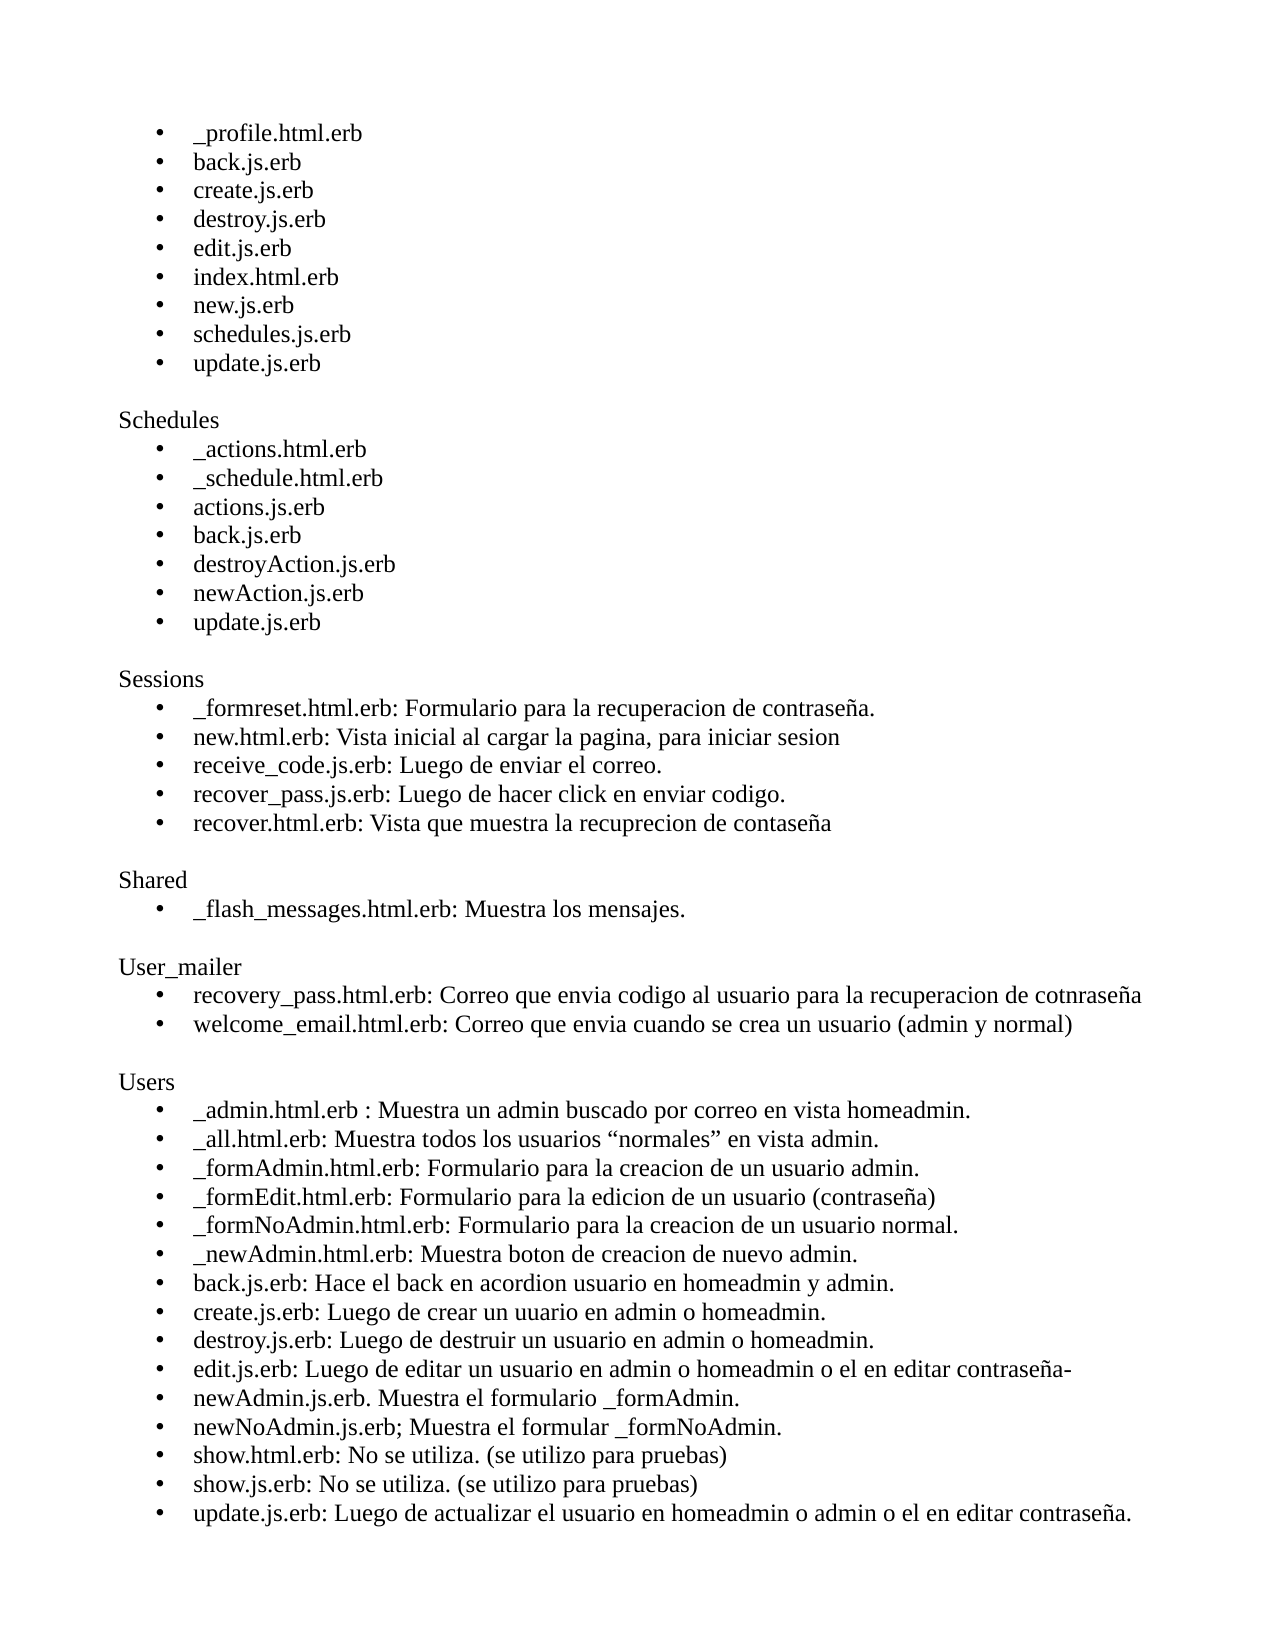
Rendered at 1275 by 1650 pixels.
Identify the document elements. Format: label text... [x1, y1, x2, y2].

text Shared [118, 866, 1157, 894]
list _all.html.erb: Muestra todos los usuarios “normales” en vista admin. [156, 1124, 1157, 1153]
list recover.html.erb: Vista que muestra la recuprecion de contaseña [156, 808, 1157, 837]
list update.js.erb [156, 348, 1157, 377]
list back.js.erb [156, 521, 1157, 549]
list _flash_messages.html.erb: Muestra los mensajes. [156, 894, 1157, 923]
list receive_code.js.erb: Luego de enviar el correo. [156, 751, 1157, 779]
list create.js.erb [156, 176, 1157, 204]
list _profile.html.erb [156, 118, 1157, 147]
text Sessions [118, 664, 1157, 693]
list _formEdit.html.erb: Formulario para la edicion de un usuario (contraseña) [156, 1182, 1157, 1211]
list new.html.erb: Vista inicial al cargar la pagina, para iniciar sesion [156, 722, 1157, 751]
list update.js.erb: Luego de actualizar el usuario en homeadmin o admin o el en editar contraseña. [156, 1498, 1157, 1527]
list _formAdmin.html.erb: Formulario para la creacion de un usuario admin. [156, 1153, 1157, 1182]
list newAction.js.erb [156, 578, 1157, 607]
list recovery_pass.html.erb: Correo que envia codigo al usuario para la recuperacion de cotnraseña [156, 981, 1157, 1009]
list _admin.html.erb : Muestra un admin buscado por correo en vista homeadmin. [156, 1096, 1157, 1124]
list show.js.erb: No se utiliza. (se utilizo para pruebas) [156, 1469, 1157, 1498]
list newNoAdmin.js.erb; Muestra el formular _formNoAdmin. [156, 1412, 1157, 1441]
list _schedule.html.erb [156, 463, 1157, 492]
list actions.js.erb [156, 492, 1157, 521]
list index.html.erb [156, 262, 1157, 291]
list _newAdmin.html.erb: Muestra boton de creacion de nuevo admin. [156, 1239, 1157, 1268]
list edit.js.erb [156, 233, 1157, 262]
list _actions.html.erb [156, 434, 1157, 463]
list _formreset.html.erb: Formulario para la recuperacion de contraseña. [156, 693, 1157, 722]
list _formNoAdmin.html.erb: Formulario para la creacion de un usuario normal. [156, 1211, 1157, 1239]
list back.js.erb: Hace el back en acordion usuario en homeadmin y admin. [156, 1268, 1157, 1297]
list welcome_email.html.erb: Correo que envia cuando se crea un usuario (admin y normal) [156, 1009, 1157, 1038]
list recover_pass.js.erb: Luego de hacer click en enviar codigo. [156, 779, 1157, 808]
list destroyAction.js.erb [156, 549, 1157, 578]
list show.html.erb: No se utiliza. (se utilizo para pruebas) [156, 1441, 1157, 1469]
list edit.js.erb: Luego de editar un usuario en admin o homeadmin o el en editar contraseña- [156, 1354, 1157, 1383]
list new.js.erb [156, 291, 1157, 319]
list destroy.js.erb: Luego de destruir un usuario en admin o homeadmin. [156, 1326, 1157, 1354]
list schedules.js.erb [156, 319, 1157, 348]
list create.js.erb: Luego de crear un uuario en admin o homeadmin. [156, 1297, 1157, 1326]
text User_mailer [118, 952, 1157, 981]
list destroy.js.erb [156, 204, 1157, 233]
text Schedules [118, 406, 1157, 434]
list back.js.erb [156, 147, 1157, 176]
list newAdmin.js.erb. Muestra el formulario _formAdmin. [156, 1383, 1157, 1412]
text Users [118, 1067, 1157, 1096]
list update.js.erb [156, 607, 1157, 636]
